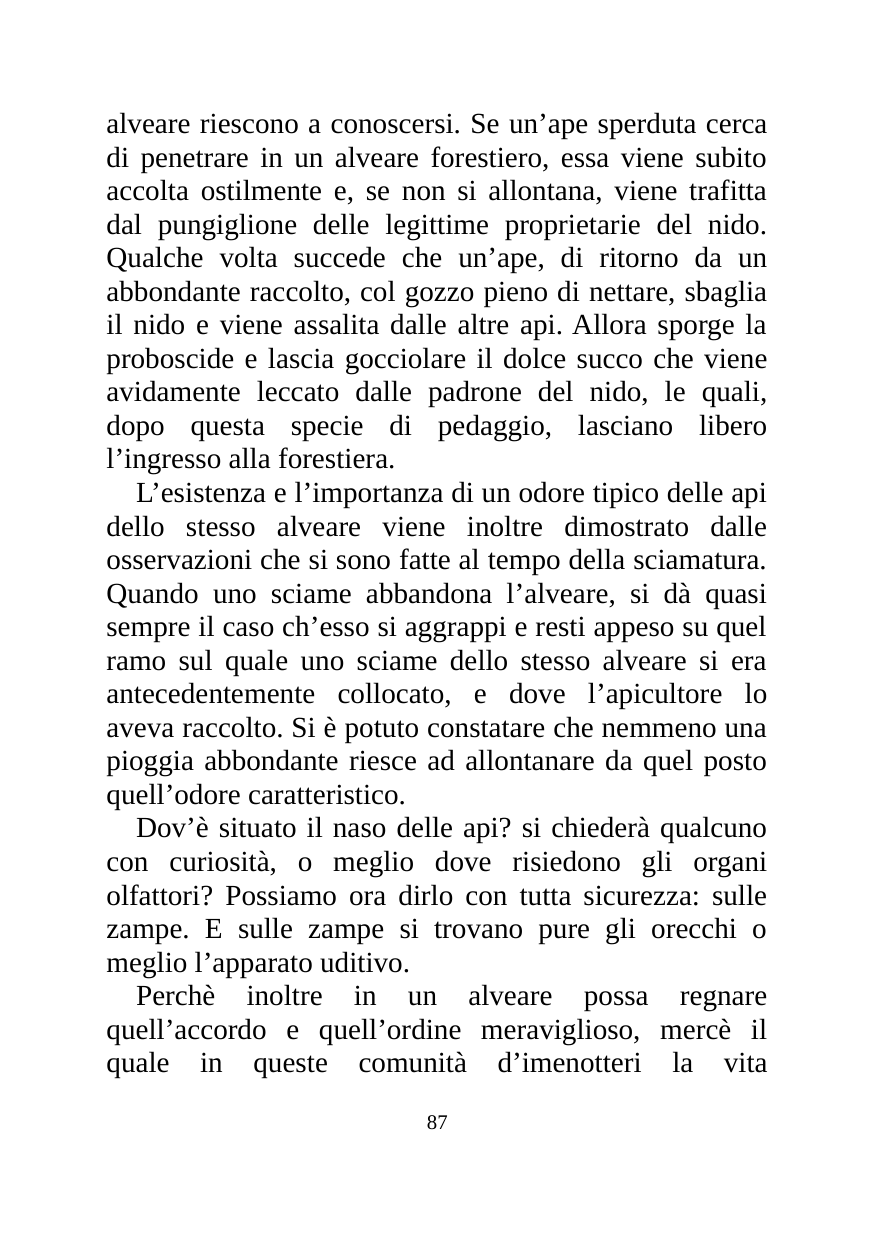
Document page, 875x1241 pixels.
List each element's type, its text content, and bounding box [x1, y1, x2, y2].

text Dov’è situato il naso delle api? si chiederà qualcuno con curiosità, o meglio dove risiedono gli organi olfattori? Possiamo ora dirlo con tutta sicurezza: sulle zampe. E sulle zampe si trovano pure gli orecchi o meglio l’apparato uditivo. [106, 811, 768, 978]
text L’esistenza e l’importanza di un odore tipico delle api dello stesso alveare viene inoltre dimostrato dalle osservazioni che si sono fatte al tempo della sciamatura. Quando uno sciame abbandona l’alveare, si dà quasi sempre il caso ch’esso si aggrappi e resti appeso su quel ramo sul quale uno sciame dello stesso alveare si era antecedentemente collocato, e dove l’apicultore lo aveva raccolto. Si è potuto constatare che nemmeno una pioggia abbondante riesce ad allontanare da quel posto quell’odore caratteristico. [106, 475, 768, 811]
text Perchè inoltre in un alveare possa regnare quell’accordo e quell’ordine meraviglioso, mercè il quale in queste comunità d’imenotteri la vita [106, 978, 768, 1079]
text alveare riescono a conoscersi. Se un’ape sperduta cerca di penetrare in un alveare forestiero, essa viene subito accolta ostilmente e, se non si allontana, viene trafitta dal pungiglione delle legittime proprietarie del nido. Qualche volta succede che un’ape, di ritorno da un abbondante raccolto, col gozzo pieno di nettare, sbaglia il nido e viene assalita dalle altre api. Allora sporge la proboscide e lascia gocciolare il dolce succo che viene avidamente leccato dalle padrone del nido, le quali, dopo questa specie di pedaggio, lasciano libero l’ingresso alla forestiera. [106, 106, 768, 475]
